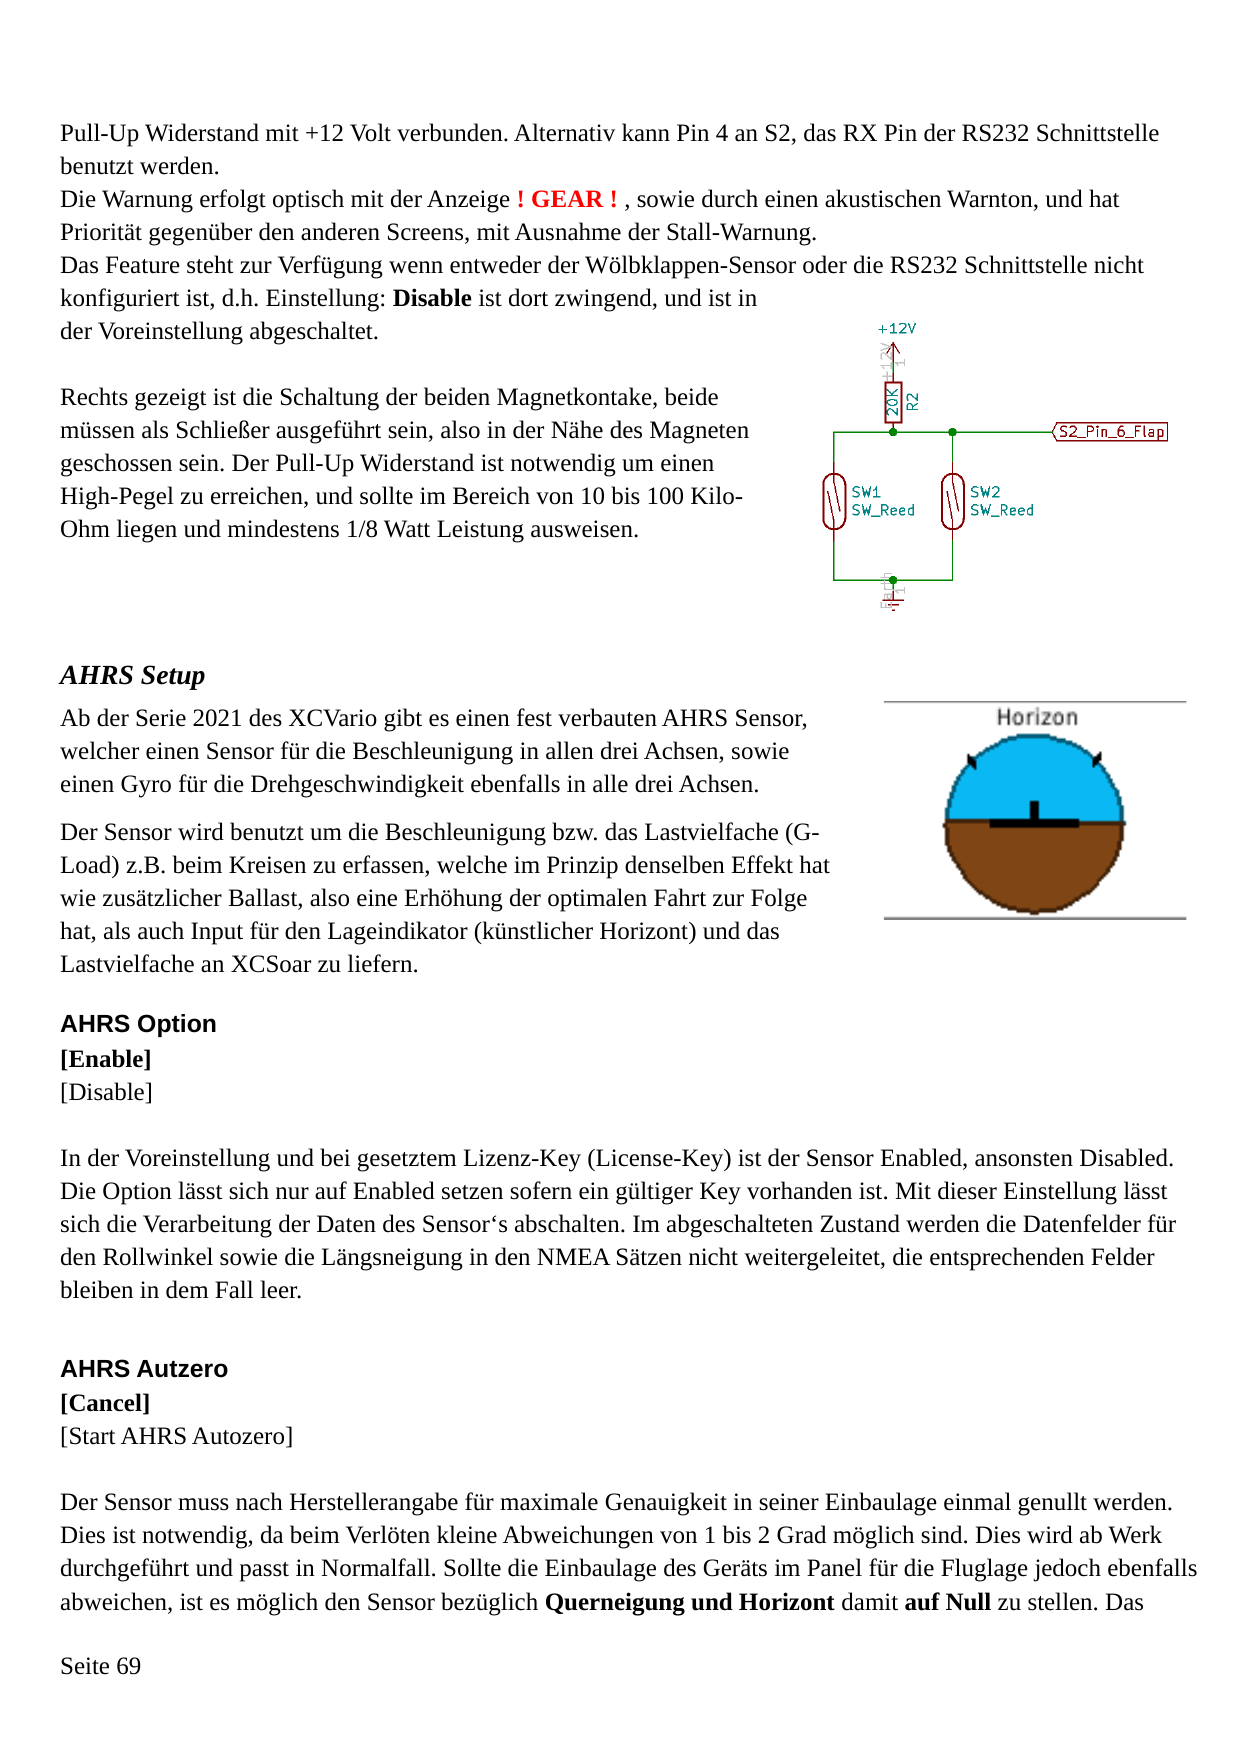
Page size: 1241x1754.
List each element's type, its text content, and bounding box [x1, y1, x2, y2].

text Rechts gezeigt ist die Schaltung der beiden Magnetkontake, beide müssen als Schließer ausgeführt sein, also in der Nähe des Magneten geschossen sein. Der Pull-Up Widerstand ist notwendig um einen High-Pegel zu erreichen, und sollte im Bereich von 10 bis 100 Kilo-Ohm liegen und mindestens 1/8 Watt Leistung ausweisen. [60, 382, 776, 543]
picture [776, 306, 1185, 626]
text [Cancel] [60, 1388, 1207, 1417]
text Pull-Up Widerstand mit +12 Volt verbunden. Alternativ kann Pin 4 an S2, das RX Pin der RS232 Schnittstelle benutzt werden. [60, 118, 1207, 180]
subtitle AHRS Option [60, 1009, 1207, 1038]
text Der Sensor wird benutzt um die Beschleunigung bzw. das Lastvielfache (G-Load) z.B. beim Kreisen zu erfassen, welche im Prinzip denselben Effekt hat wie zusätzlicher Ballast, also eine Erhöhung der optimalen Fahrt zur Folge hat, als auch Input für den Lageindikator (künstlicher Horizont) und das Lastvielfache an XCSoar zu liefern. [60, 817, 1207, 978]
picture [883, 701, 1187, 920]
text Die Warnung erfolgt optisch mit der Anzeige ! GEAR ! , sowie durch einen akustischen Warnton, und hat Priorität gegenüber den anderen Screens, mit Ausnahme der Stall-Warnung. [60, 184, 1207, 246]
text Ab der Serie 2021 des XCVario gibt es einen fest verbauten AHRS Sensor, welcher einen Sensor für die Beschleunigung in allen drei Achsen, sowie einen Gyro für die Drehgeschwindigkeit ebenfalls in alle drei Achsen. [60, 703, 883, 798]
text [Start AHRS Autozero] [60, 1421, 1207, 1450]
subtitle AHRS Autzero [60, 1354, 1207, 1382]
text Das Feature steht zur Verfügung wenn entweder der Wölbklappen-Sensor oder die RS232 Schnittstelle nicht konfiguriert ist, d.h. Einstellung: Disable ist dort zwingend, und ist in der Voreinstellung abgeschaltet. [60, 250, 1207, 345]
subtitle AHRS Setup [60, 659, 1207, 691]
text [Enable] [60, 1044, 1207, 1073]
text Der Sensor muss nach Herstellerangabe für maximale Genauigkeit in seiner Einbaulage einmal genullt werden. Dies ist notwendig, da beim Verlöten kleine Abweichungen von 1 bis 2 Grad möglich sind. Dies wird ab Werk durchgeführt und passt in Normalfall. Sollte die Einbaulage des Geräts im Panel für die Fluglage jedoch ebenfalls abweichen, ist es möglich den Sensor bezüglich Querneigung und Horizont damit auf Null zu stellen. Das [60, 1487, 1207, 1615]
text In der Voreinstellung und bei gesetztem Lizenz-Key (License-Key) ist der Sensor Enabled, ansonsten Disabled. Die Option lässt sich nur auf Enabled setzen sofern ein gültiger Key vorhanden ist. Mit dieser Einstellung lässt sich die Verarbeitung der Daten des Sensor‘s abschalten. Im abgeschalteten Zustand werden die Datenfelder für den Rollwinkel sowie die Längsneigung in den NMEA Sätzen nicht weitergeleitet, die entsprechenden Felder bleiben in dem Fall leer. [60, 1143, 1207, 1304]
text [Disable] [60, 1077, 1207, 1106]
